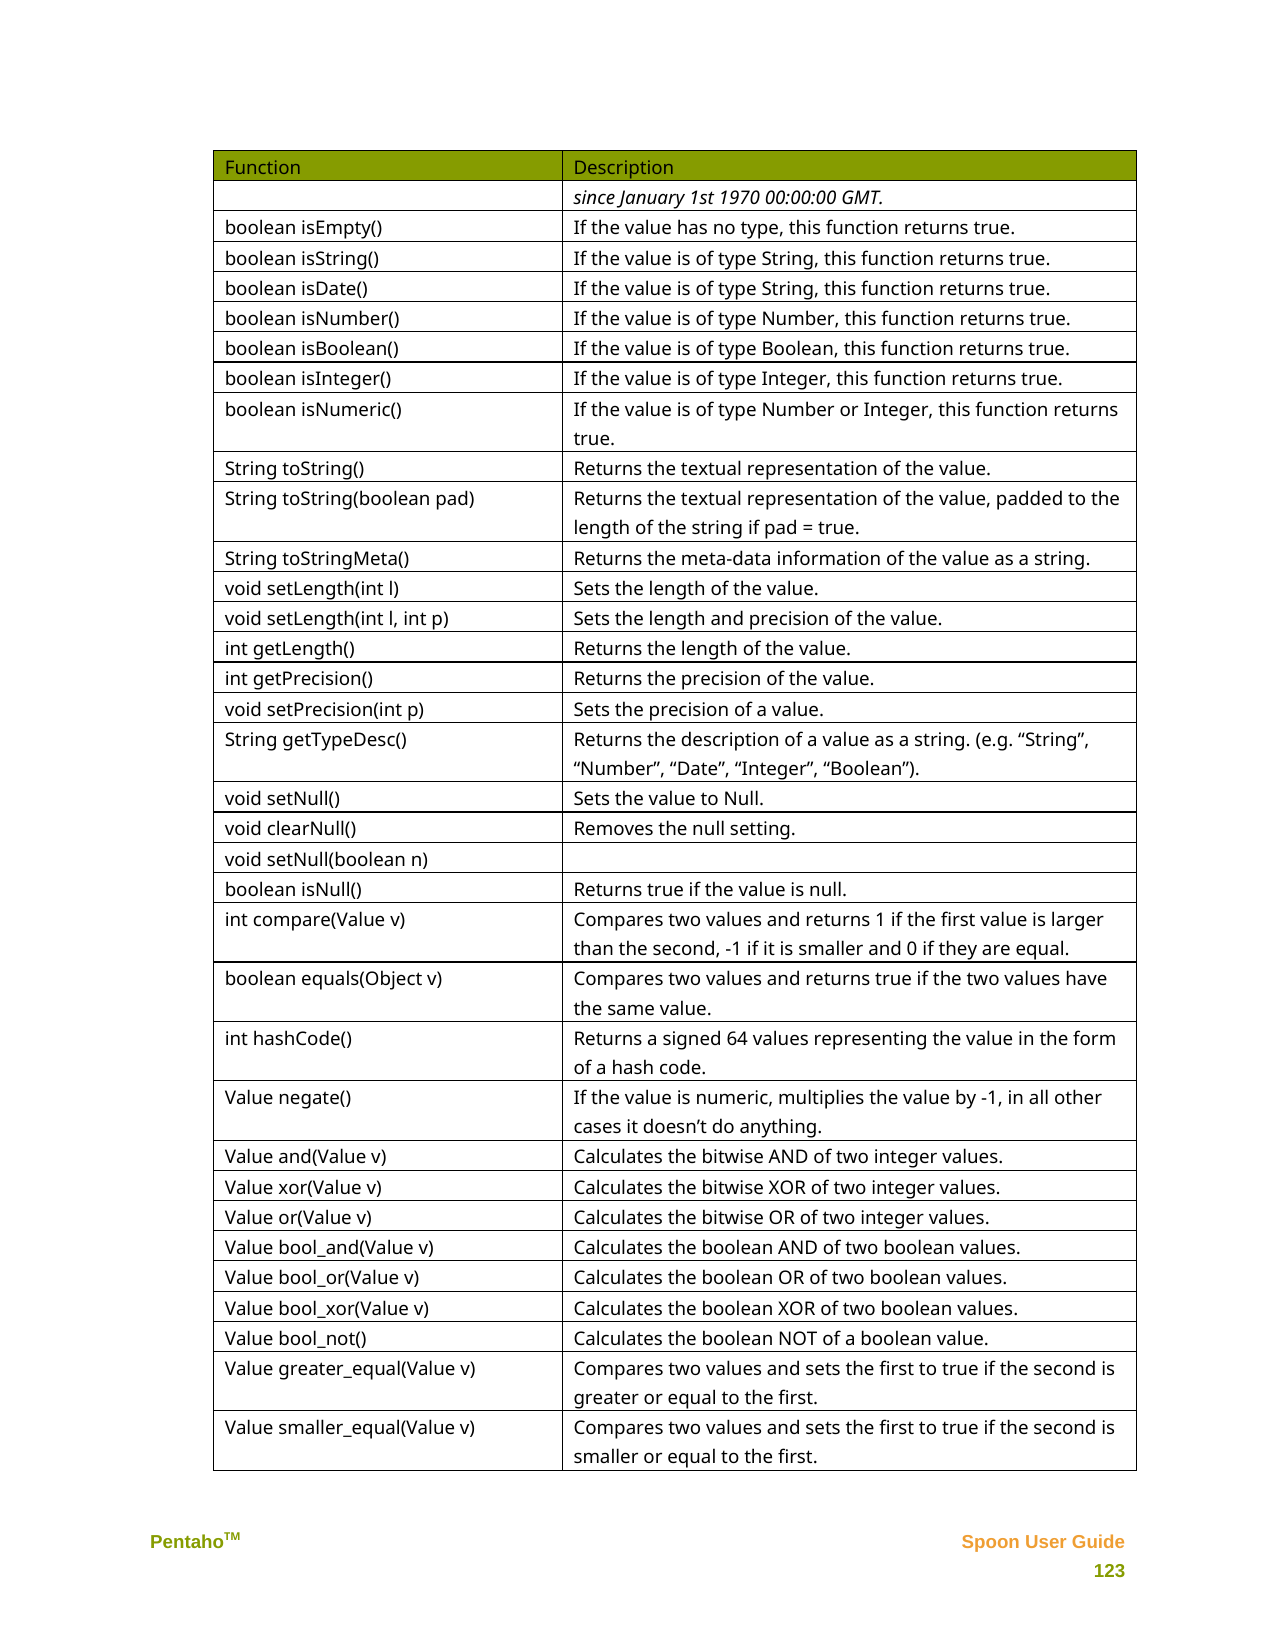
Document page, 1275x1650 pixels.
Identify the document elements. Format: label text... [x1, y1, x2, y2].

table_cell Value bool_or(Value v) [214, 1261, 562, 1291]
table_cell Value bool_xor(Value v) [214, 1292, 562, 1321]
table_cell String toStringMeta() [214, 542, 562, 571]
table_cell String getTypeDesc() [214, 723, 562, 781]
table_cell int compare(Value v) [214, 903, 562, 961]
table_header Function [214, 151, 562, 180]
table_cell Value bool_and(Value v) [214, 1231, 562, 1260]
table_cell Value negate() [214, 1081, 562, 1139]
table_cell since January 1st 1970 00:00:00 GMT. [563, 181, 1136, 210]
table_cell Sets the precision of a value. [563, 693, 1136, 722]
table_cell If the value is of type String, this function returns true. [563, 272, 1136, 301]
table_cell If the value is of type Number or Integer, this function returns true. [563, 393, 1136, 451]
table_cell Calculates the bitwise AND of two integer values. [563, 1141, 1136, 1170]
table_cell If the value is of type Boolean, this function returns true. [563, 332, 1136, 361]
table_header Description [563, 151, 1136, 180]
table_cell int getLength() [214, 632, 562, 661]
table_cell int hashCode() [214, 1022, 562, 1080]
table_cell boolean isDate() [214, 272, 562, 301]
table_cell boolean isNull() [214, 873, 562, 902]
table_cell boolean isInteger() [214, 363, 562, 392]
table_cell void setNull(boolean n) [214, 843, 562, 872]
table_cell Compares two values and sets the first to true if the second is greater or equal to the first. [563, 1352, 1136, 1410]
table_cell Returns the textual representation of the value, padded to the length of the string if pad = true. [563, 482, 1136, 541]
table_cell boolean isNumeric() [214, 393, 562, 451]
table_cell Returns a signed 64 values representing the value in the form of a hash code. [563, 1022, 1136, 1080]
table_cell If the value is of type Integer, this function returns true. [563, 363, 1136, 392]
table_cell void setPrecision(int p) [214, 693, 562, 722]
table_cell void clearNull() [214, 813, 562, 842]
table_cell Compares two values and returns true if the two values have the same value. [563, 963, 1136, 1021]
table_cell Returns true if the value is null. [563, 873, 1136, 902]
table_cell boolean isString() [214, 242, 562, 271]
table_cell Returns the description of a value as a string. (e.g. “String”, “Number”, “Date”, “Integer”, “Boolean”). [563, 723, 1136, 781]
table_cell void setLength(int l) [214, 572, 562, 601]
table_cell Compares two values and returns 1 if the first value is larger than the second, -1 if it is smaller and 0 if they are equal. [563, 903, 1136, 961]
table_cell Sets the length and precision of the value. [563, 602, 1136, 631]
table_cell boolean isNumber() [214, 302, 562, 331]
table_cell Calculates the boolean OR of two boolean values. [563, 1261, 1136, 1291]
table_cell Sets the value to Null. [563, 782, 1136, 811]
table_cell Value bool_not() [214, 1322, 562, 1351]
table_cell Value xor(Value v) [214, 1171, 562, 1200]
table_cell int getPrecision() [214, 663, 562, 692]
table_cell Sets the length of the value. [563, 572, 1136, 601]
table_cell If the value is numeric, multiplies the value by -1, in all other cases it doesn’t do anything. [563, 1081, 1136, 1139]
table_cell If the value is of type String, this function returns true. [563, 242, 1136, 271]
table_cell Returns the length of the value. [563, 632, 1136, 661]
table_cell boolean equals(Object v) [214, 963, 562, 1021]
table_cell boolean isEmpty() [214, 211, 562, 241]
table_cell Compares two values and sets the first to true if the second is smaller or equal to the first. [563, 1411, 1136, 1470]
table_cell boolean isBoolean() [214, 332, 562, 361]
table_cell Value greater_equal(Value v) [214, 1352, 562, 1410]
table_cell Value smaller_equal(Value v) [214, 1411, 562, 1470]
table_cell Calculates the boolean NOT of a boolean value. [563, 1322, 1136, 1351]
table_cell [563, 843, 1136, 872]
table_cell Calculates the boolean XOR of two boolean values. [563, 1292, 1136, 1321]
table_cell Value and(Value v) [214, 1141, 562, 1170]
table_cell Returns the precision of the value. [563, 663, 1136, 692]
table_cell void setLength(int l, int p) [214, 602, 562, 631]
table_cell String toString() [214, 452, 562, 481]
table_cell Calculates the bitwise OR of two integer values. [563, 1201, 1136, 1230]
table_cell Calculates the boolean AND of two boolean values. [563, 1231, 1136, 1260]
table_cell Returns the meta-data information of the value as a string. [563, 542, 1136, 571]
table_cell If the value has no type, this function returns true. [563, 211, 1136, 241]
table_cell If the value is of type Number, this function returns true. [563, 302, 1136, 331]
table_cell Calculates the bitwise XOR of two integer values. [563, 1171, 1136, 1200]
table_cell Removes the null setting. [563, 813, 1136, 842]
table_cell Returns the textual representation of the value. [563, 452, 1136, 481]
table_cell void setNull() [214, 782, 562, 811]
table_cell [214, 181, 562, 210]
table_cell String toString(boolean pad) [214, 482, 562, 541]
table_cell Value or(Value v) [214, 1201, 562, 1230]
